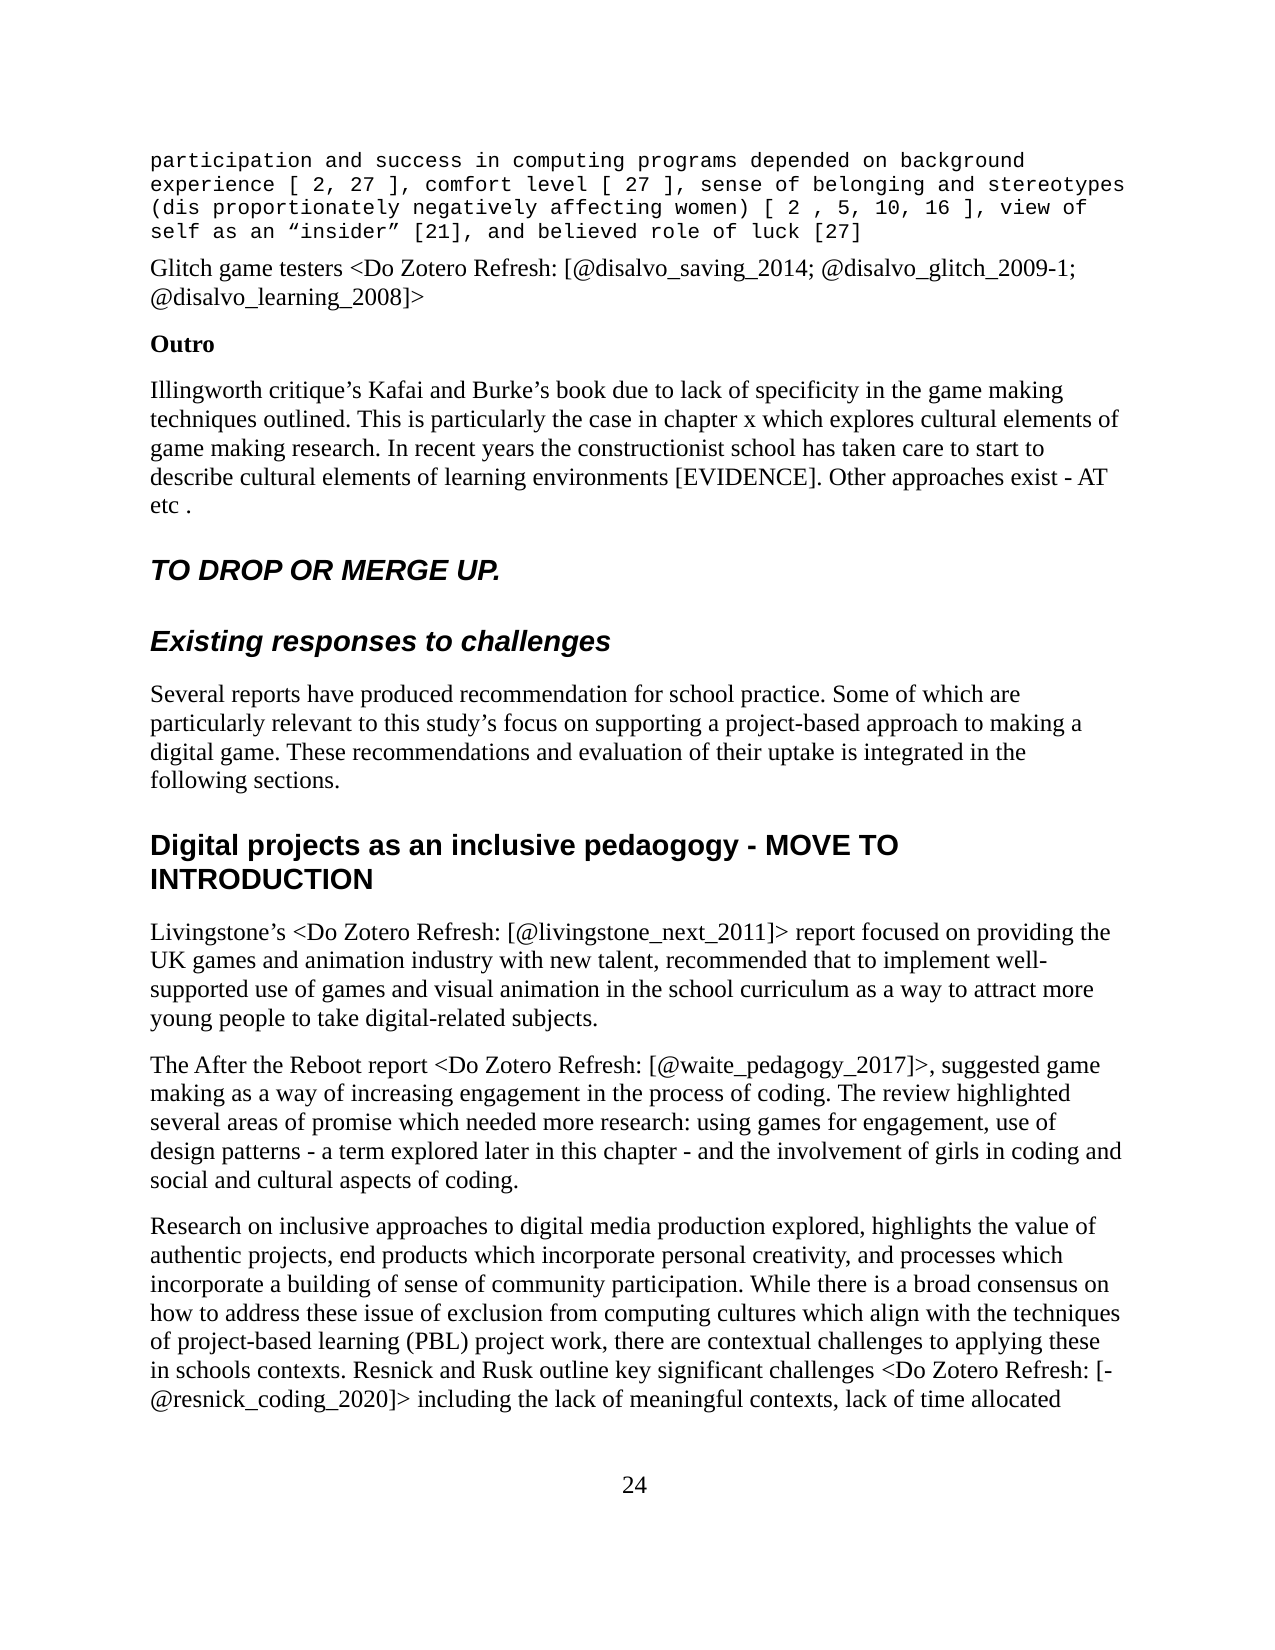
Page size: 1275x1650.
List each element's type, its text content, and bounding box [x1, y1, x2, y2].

subtitle Digital projects as an inclusive pedaogogy - MOVE TO INTRODUCTION [150, 828, 1125, 895]
text participation and success in computing programs depended on background experience [ 2, 27 ], comfort level [ 27 ], sense of belonging and stereotypes (dis proportionately negatively affecting women) [ 2 , 5, 10, 16 ], view of self as an “insider” [21], and believed role of luck [27] [150, 150, 1125, 244]
text Outro [150, 329, 1125, 358]
text Livingstone’s <Do Zotero Refresh: [@livingstone_next_2011]> report focused on providing the UK games and animation industry with new talent, recommended that to implement well-supported use of games and visual animation in the school curriculum as a way to attract more young people to take digital-related subjects. [150, 917, 1125, 1032]
subtitle TO DROP OR MERGE UP. [150, 553, 1125, 587]
text Illingworth critique’s Kafai and Burke’s book due to lack of specificity in the game making techniques outlined. This is particularly the case in chapter x which explores cultural elements of game making research. In recent years the constructionist school has taken care to start to describe cultural elements of learning environments [EVIDENCE]. Other approaches exist - AT etc . [150, 376, 1125, 519]
subtitle Existing responses to challenges [150, 624, 1125, 658]
text The After the Reboot report <Do Zotero Refresh: [@waite_pedagogy_2017]>, suggested game making as a way of increasing engagement in the process of coding. The review highlighted several areas of promise which needed more research: using games for engagement, use of design patterns - a term explored later in this chapter - and the involvement of girls in coding and social and cultural aspects of coding. [150, 1050, 1125, 1193]
text Several reports have produced recommendation for school practice. Some of which are particularly relevant to this study’s focus on supporting a project-based approach to making a digital game. These recommendations and evaluation of their uptake is integrated in the following sections. [150, 679, 1125, 794]
text Research on inclusive approaches to digital media production explored, highlights the value of authentic projects, end products which incorporate personal creativity, and processes which incorporate a building of sense of community participation. While there is a broad consensus on how to address these issue of exclusion from computing cultures which align with the techniques of project-based learning (PBL) project work, there are contextual challenges to applying these in schools contexts. Resnick and Rusk outline key significant challenges <Do Zotero Refresh: [-@resnick_coding_2020]> including the lack of meaningful contexts, lack of time allocated [150, 1211, 1125, 1413]
text Glitch game testers <Do Zotero Refresh: [@disalvo_saving_2014; @disalvo_glitch_2009-1; @disalvo_learning_2008]> [150, 253, 1125, 311]
